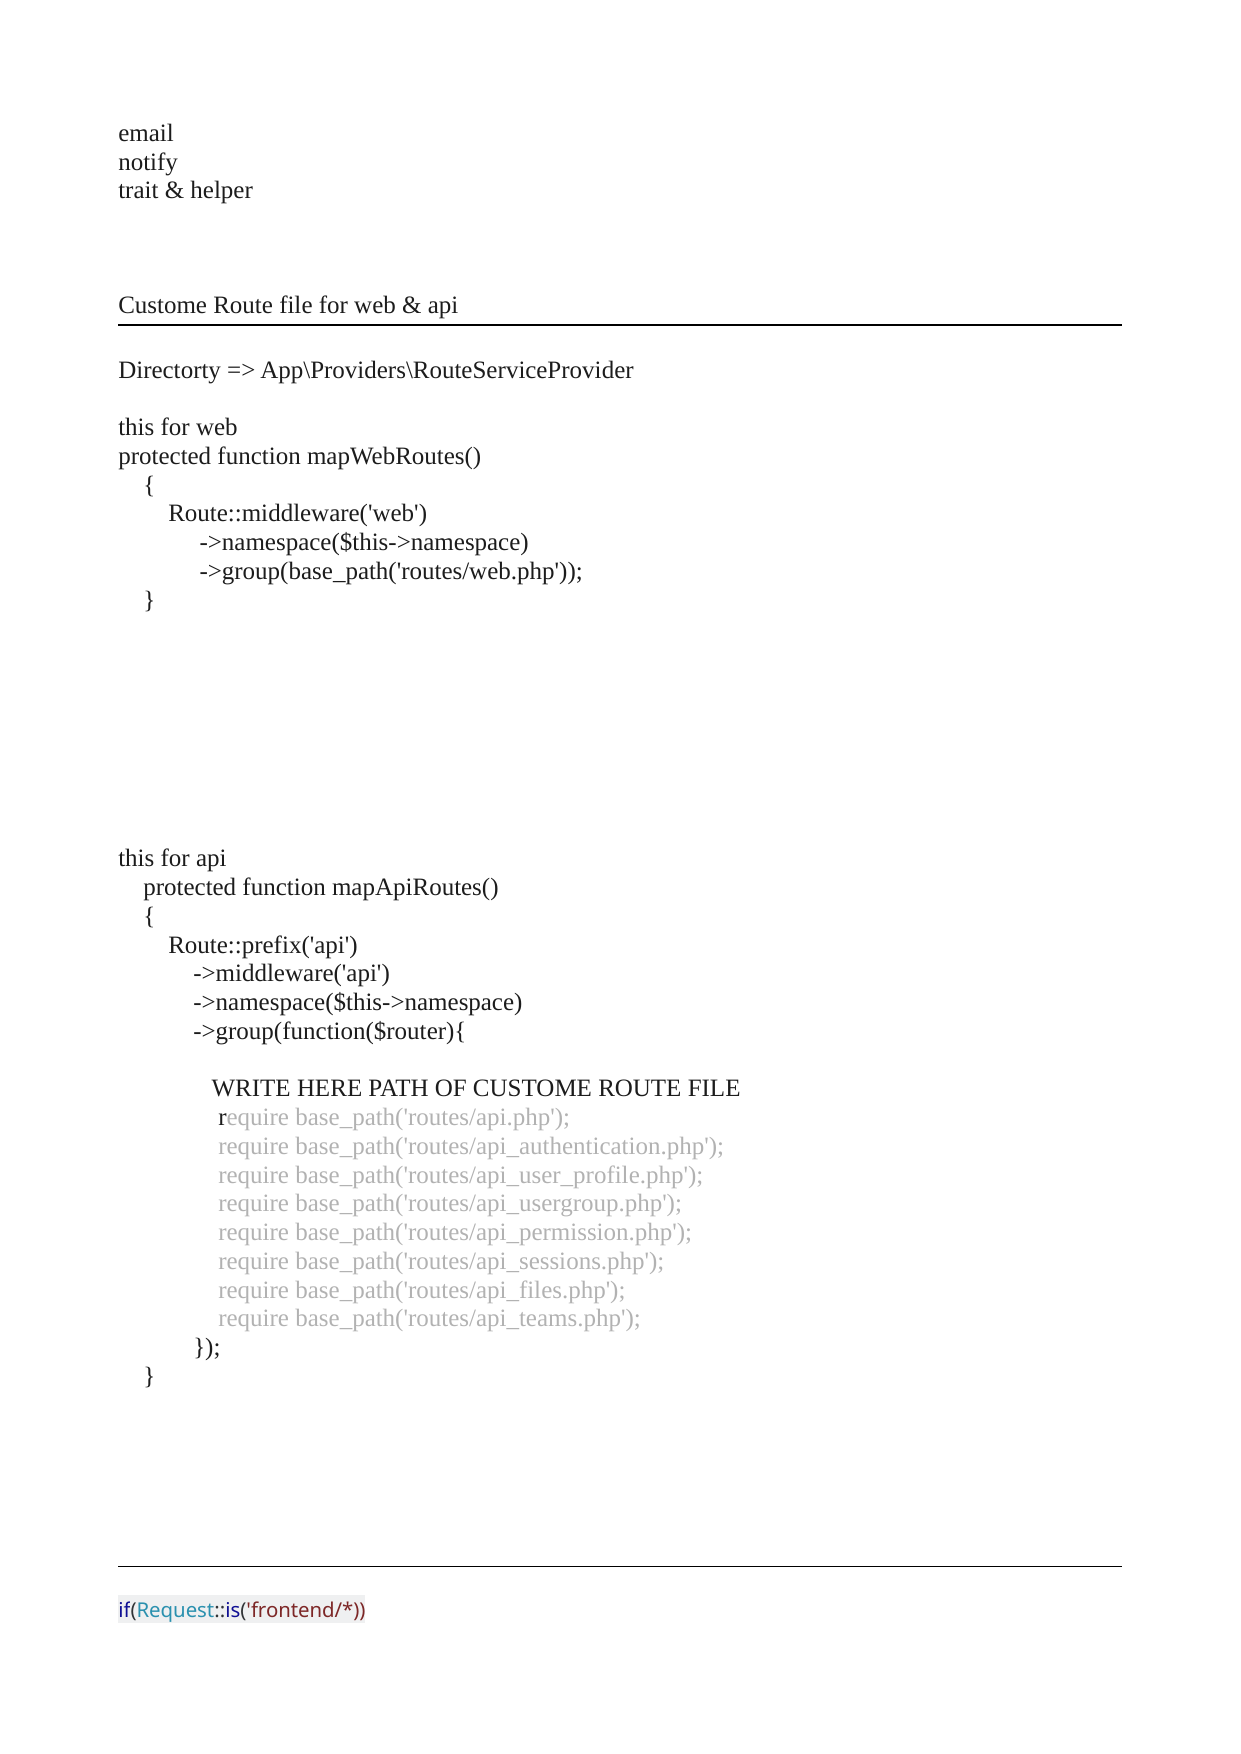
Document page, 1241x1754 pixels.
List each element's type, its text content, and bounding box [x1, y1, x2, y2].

text Route::middleware('web') [118, 498, 1122, 527]
text ->group(base_path('routes/web.php')); [118, 556, 1122, 585]
text require base_path('routes/api_teams.php'); [118, 1303, 1122, 1332]
text } [118, 585, 1122, 613]
text notify [118, 147, 1122, 176]
text Directorty => App\Providers\RouteServiceProvider [118, 355, 1122, 383]
text WRITE HERE PATH OF CUSTOME ROUTE FILE [118, 1073, 1122, 1102]
text if(Request::is('frontend/*)) [118, 1595, 1122, 1623]
text } [118, 1361, 1122, 1390]
text ->group(function($router){ [118, 1016, 1122, 1045]
text ->namespace($this->namespace) [118, 527, 1122, 556]
text ->namespace($this->namespace) [118, 987, 1122, 1016]
text require base_path('routes/api_usergroup.php'); [118, 1188, 1122, 1217]
text this for web [118, 412, 1122, 441]
text }); [118, 1332, 1122, 1361]
text email [118, 118, 1122, 147]
text this for api [118, 843, 1122, 872]
text require base_path('routes/api_user_profile.php'); [118, 1160, 1122, 1188]
text require base_path('routes/api_files.php'); [118, 1275, 1122, 1303]
text ->middleware('api') [118, 958, 1122, 987]
text Route::prefix('api') [118, 930, 1122, 958]
text { [118, 901, 1122, 930]
text require base_path('routes/api.php'); [118, 1102, 1122, 1131]
text protected function mapWebRoutes() [118, 441, 1122, 470]
text Custome Route file for web & api [118, 291, 1122, 324]
text { [118, 470, 1122, 498]
text require base_path('routes/api_authentication.php'); [118, 1131, 1122, 1160]
text require base_path('routes/api_sessions.php'); [118, 1246, 1122, 1275]
text protected function mapApiRoutes() [118, 872, 1122, 901]
text trait & helper [118, 176, 1122, 204]
text require base_path('routes/api_permission.php'); [118, 1217, 1122, 1246]
